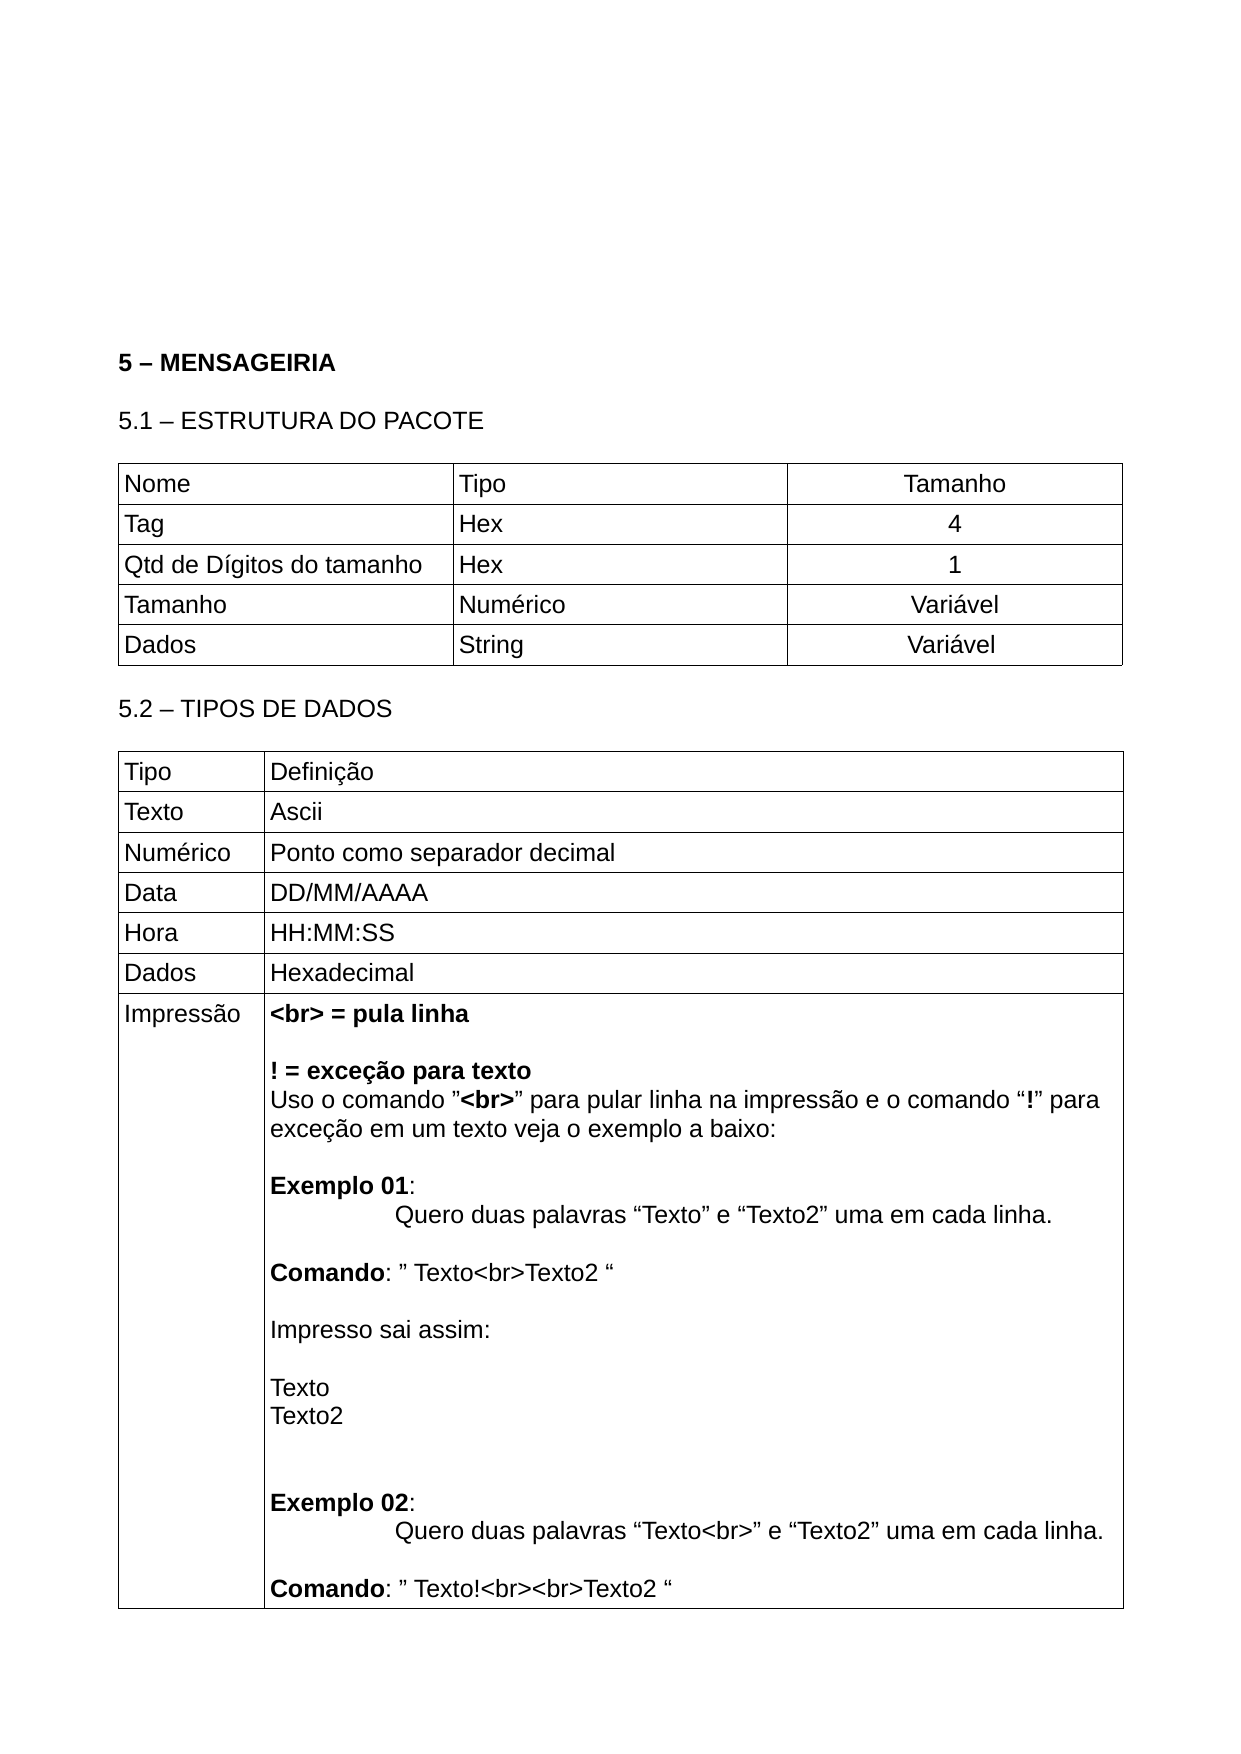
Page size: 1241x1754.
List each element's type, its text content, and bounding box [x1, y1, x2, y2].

table_cell Data [119, 873, 264, 912]
table_cell Tamanho [119, 585, 453, 624]
table_cell Numérico [119, 833, 264, 872]
table_header Tipo [119, 752, 264, 791]
table_cell Hora [119, 913, 264, 953]
table_cell Dados [119, 625, 453, 665]
table_cell Ascii [265, 792, 1123, 832]
table_cell <br> = pula linha ! = exceção para texto Uso o comando ”<br>” para pular linha na impressão e o comando “!” para exceção em um texto veja o exemplo a baixo: Exemplo 01: Quero duas palavras “Texto” e “Texto2” uma em cada linha. Comando: ” Texto<br>Texto2 “ Impresso sai assim: Texto Texto2 Exemplo 02: Quero duas palavras “Texto<br>” e “Texto2” uma em cada linha. Comando: ” Texto!<br><br>Texto2 “ [265, 994, 1123, 1608]
table_header Tipo [454, 464, 787, 503]
table_cell 1 [788, 545, 1122, 584]
table_cell Hexadecimal [265, 954, 1123, 993]
table_cell Ponto como separador decimal [265, 833, 1123, 872]
table_cell 4 [788, 505, 1122, 544]
table_cell Impressão [119, 994, 264, 1608]
table_cell String [454, 625, 787, 665]
table_header Definição [265, 752, 1123, 791]
text 5.2 – TIPOS DE DADOS [118, 693, 1122, 722]
table_header Nome [119, 464, 453, 503]
table_cell Tag [119, 505, 453, 544]
table_cell DD/MM/AAAA [265, 873, 1123, 912]
text 5 – MENSAGEIRIA [118, 348, 1122, 377]
table_cell Qtd de Dígitos do tamanho [119, 545, 453, 584]
text 5.1 – ESTRUTURA DO PACOTE [118, 406, 1122, 434]
table_cell Numérico [454, 585, 787, 624]
table_cell Hex [454, 505, 787, 544]
table_cell Texto [119, 792, 264, 832]
table_cell Variável [788, 625, 1122, 665]
table_cell HH:MM:SS [265, 913, 1123, 953]
table_header Tamanho [788, 464, 1122, 503]
table_cell Dados [119, 954, 264, 993]
table_cell Variável [788, 585, 1122, 624]
table_cell Hex [454, 545, 787, 584]
